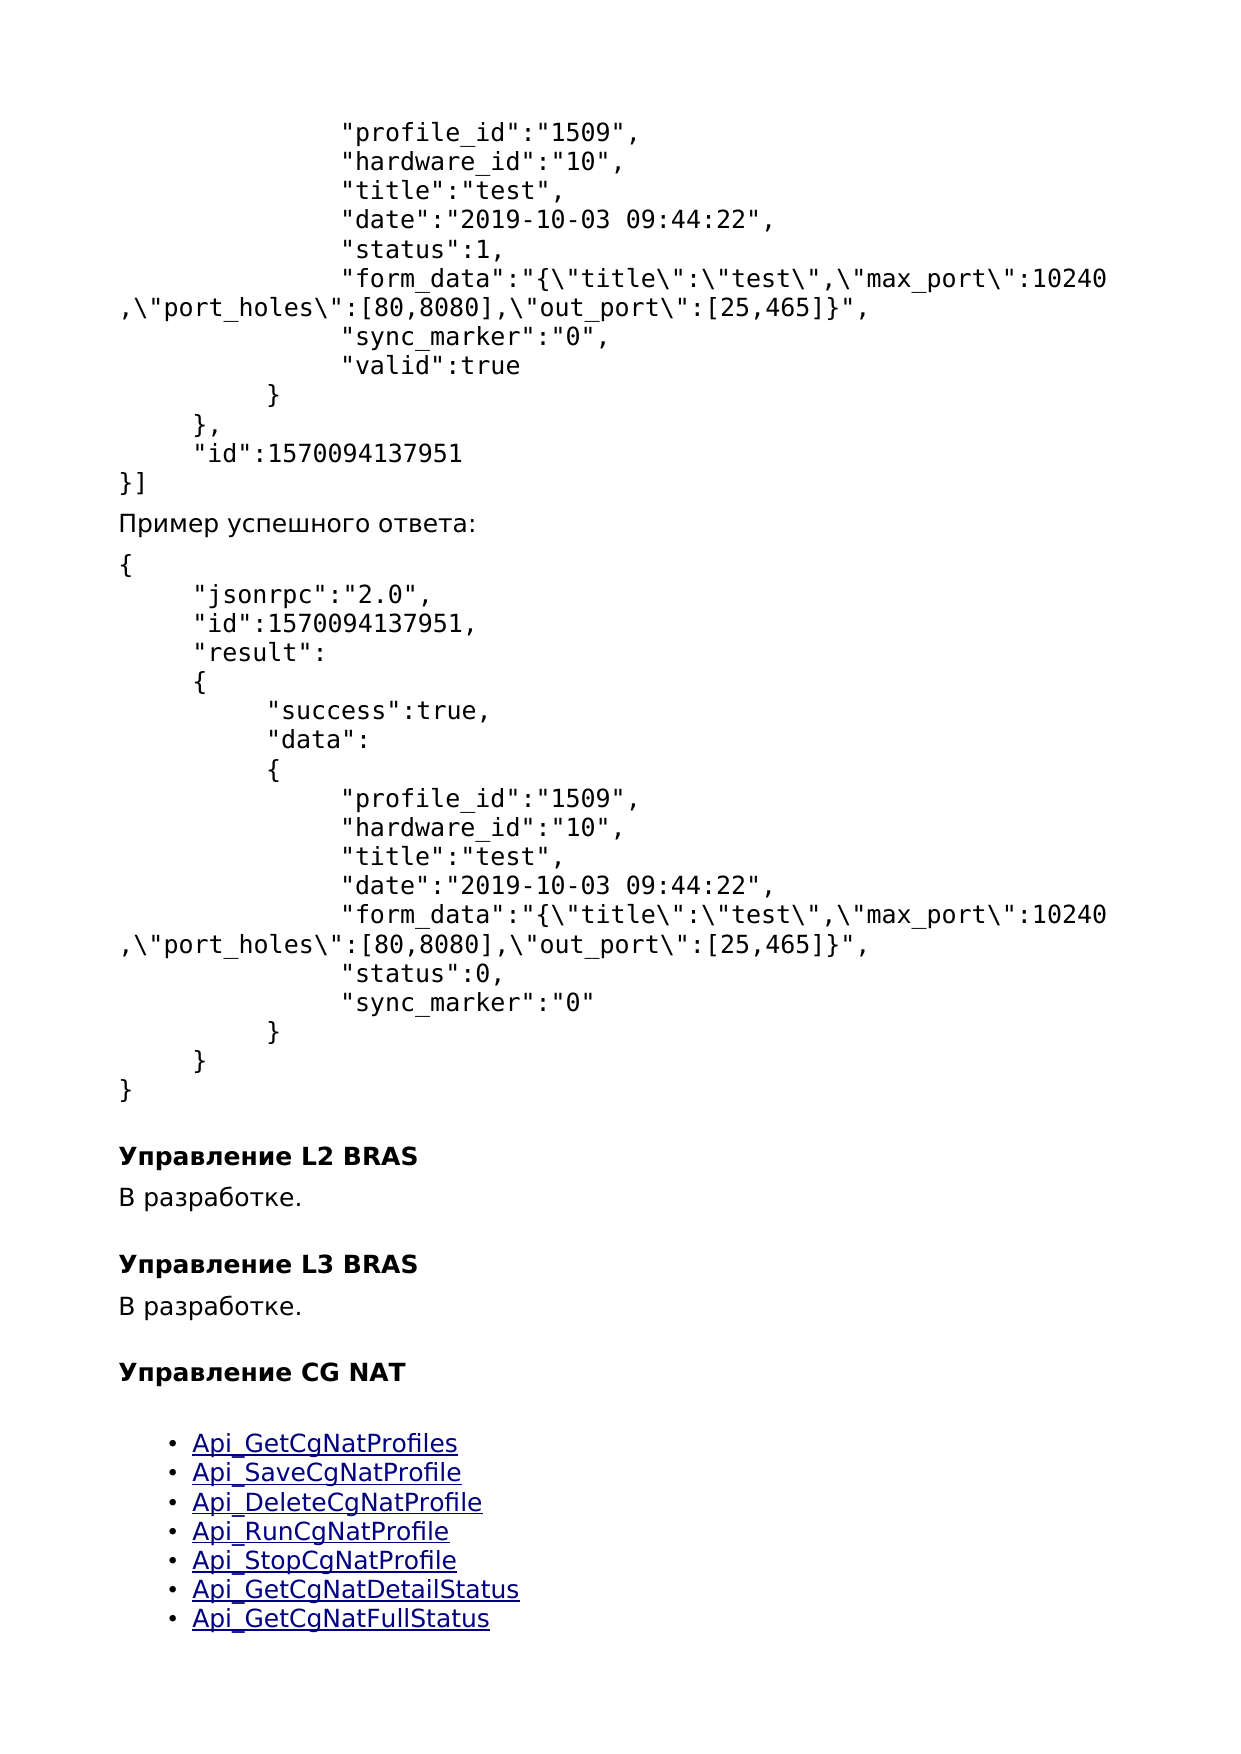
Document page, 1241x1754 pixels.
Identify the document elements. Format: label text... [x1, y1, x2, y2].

text В разработке. [118, 1292, 1122, 1321]
subtitle Управление L3 BRAS [118, 1250, 1122, 1279]
list Api_GetCgNatFullStatus [177, 1604, 1122, 1634]
subtitle Управление L2 BRAS [118, 1142, 1122, 1171]
text { "jsonrpc":"2.0", "id":1570094137951, "result": { "success":true, "data": { "profile_id":"1509", "hardware_id":"10", "title":"test", "date":"2019-10-03 09:44:22", "form_data":"{\"title\":\"test\",\"max_port\":10240,\"port_holes\":[80,8080],\"out_port\":[25,465]}", "status":0, "sync_marker":"0" } } } [118, 551, 1122, 1105]
list Api_GetCgNatProfiles [177, 1429, 1122, 1459]
list Api_StopCgNatProfile [177, 1546, 1122, 1575]
text "profile_id":"1509", "hardware_id":"10", "title":"test", "date":"2019-10-03 09:44:22", "status":1, "form_data":"{\"title\":\"test\",\"max_port\":10240,\"port_holes\":[80,8080],\"out_port\":[25,465]}", "sync_marker":"0", "valid":true } }, "id":1570094137951 }] [118, 118, 1122, 497]
subtitle Управление CG NAT [118, 1358, 1122, 1387]
text Пример успешного ответа: [118, 509, 1122, 538]
list Api_GetCgNatDetailStatus [177, 1575, 1122, 1604]
text В разработке. [118, 1183, 1122, 1212]
list Api_SaveCgNatProfile [177, 1459, 1122, 1488]
list Api_DeleteCgNatProfile [177, 1488, 1122, 1517]
list Api_RunCgNatProfile [177, 1517, 1122, 1546]
